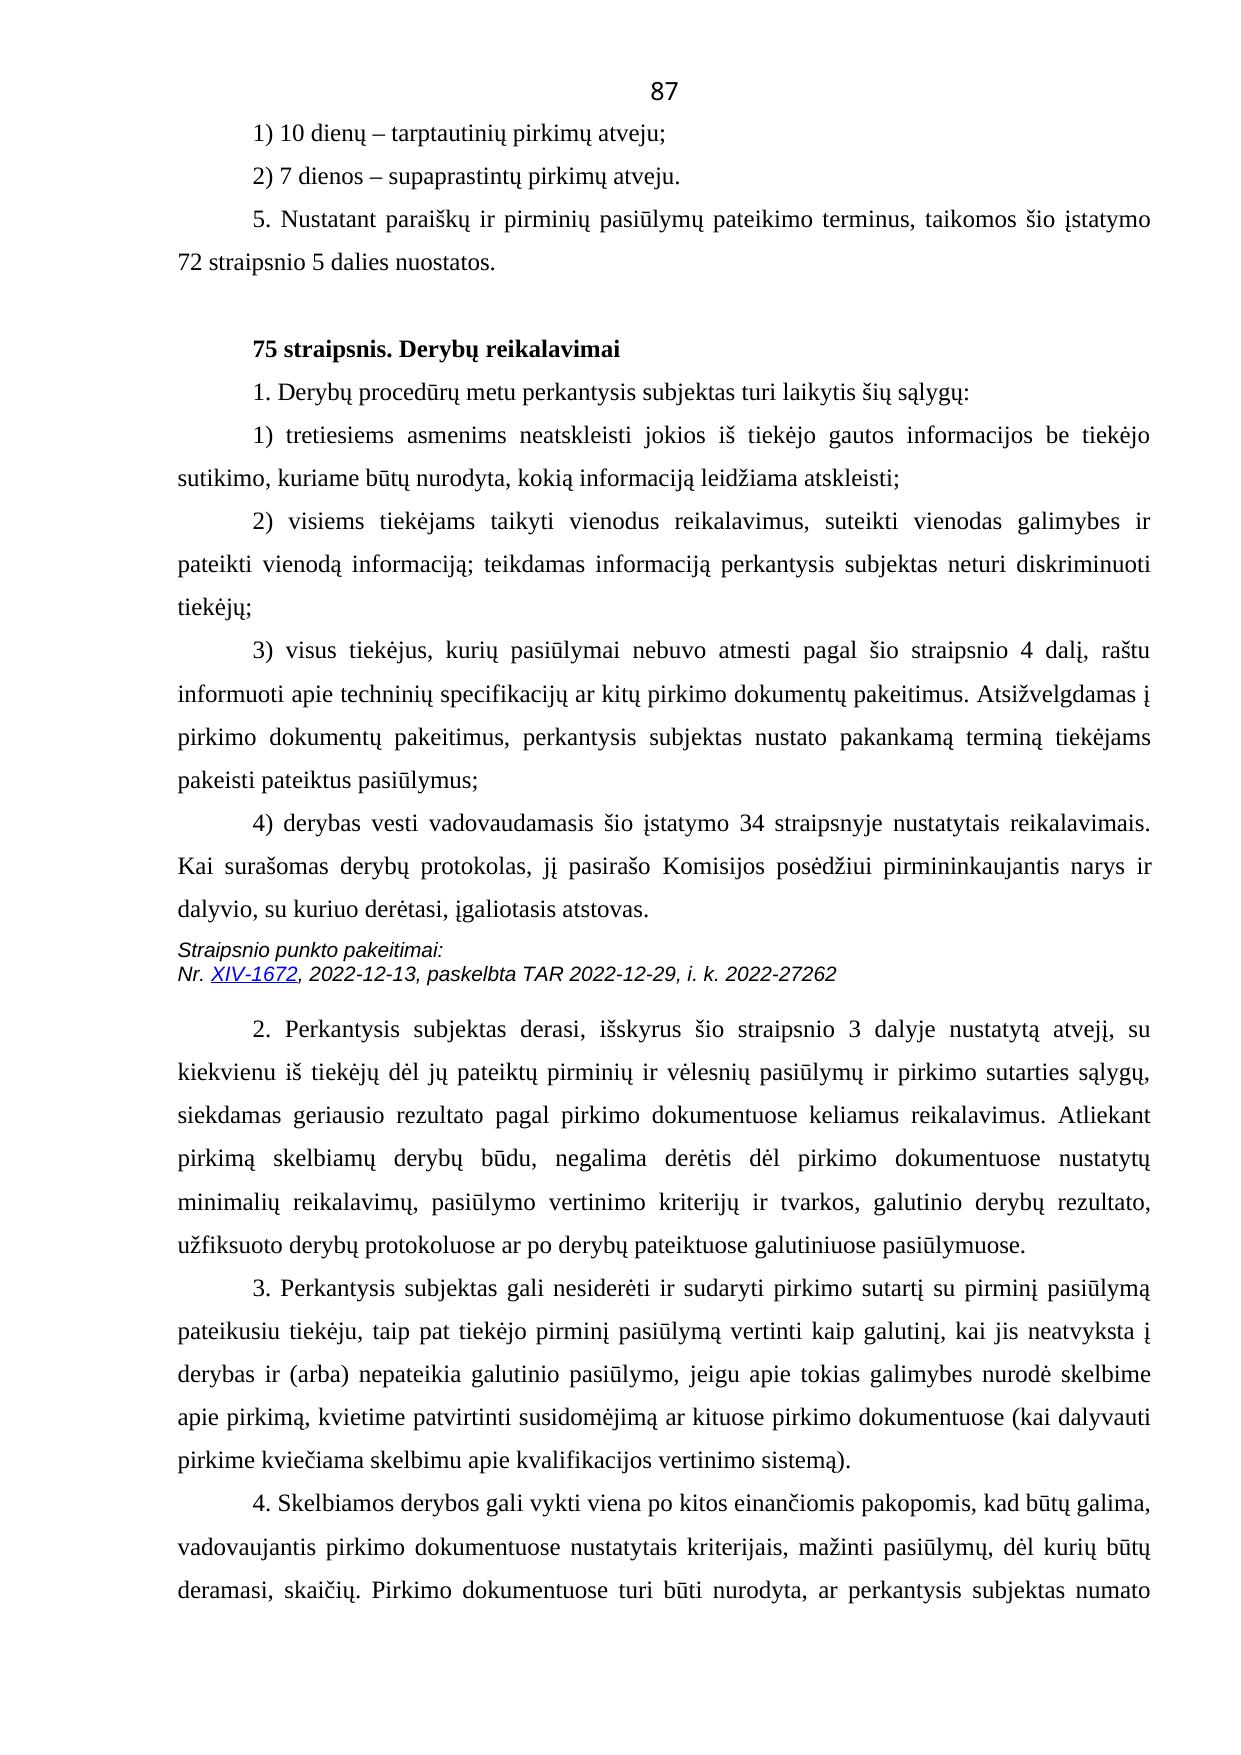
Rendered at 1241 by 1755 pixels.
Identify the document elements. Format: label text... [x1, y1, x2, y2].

text 5. Nustatant paraiškų ir pirminių pasiūlymų pateikimo terminus, taikomos šio įstatymo 72 straipsnio 5 dalies nuostatos. [177, 204, 1152, 276]
subtitle 2) visiems tiekėjams taikyti vienodus reikalavimus, suteikti vienodas galimybes ir pateikti vienodą informaciją; teikdamas informaciją perkantysis subjektas neturi diskriminuoti tiekėjų; [177, 506, 1152, 621]
subtitle 1) tretiesiems asmenims neatskleisti jokios iš tiekėjo gautos informacijos be tiekėjo sutikimo, kuriame būtų nurodyta, kokią informaciją leidžiama atskleisti; [177, 420, 1152, 492]
subtitle 4. Skelbiamos derybos gali vykti viena po kitos einančiomis pakopomis, kad būtų galima, vadovaujantis pirkimo dokumentuose nustatytais kriterijais, mažinti pasiūlymų, dėl kurių būtų deramasi, skaičių. Pirkimo dokumentuose turi būti nurodyta, ar perkantysis subjektas numato [177, 1488, 1152, 1603]
subtitle 3. Perkantysis subjektas gali nesiderėti ir sudaryti pirkimo sutartį su pirminį pasiūlymą pateikusiu tiekėju, taip pat tiekėjo pirminį pasiūlymą vertinti kaip galutinį, kai jis neatvyksta į derybas ir (arba) nepateikia galutinio pasiūlymo, jeigu apie tokias galimybes nurodė skelbime apie pirkimą, kvietime patvirtinti susidomėjimą ar kituose pirkimo dokumentuose (kai dalyvauti pirkime kviečiama skelbimu apie kvalifikacijos vertinimo sistemą). [177, 1273, 1152, 1474]
text 4) derybas vesti vadovaudamasis šio įstatymo 34 straipsnyje nustatytais reikalavimais. Kai surašomas derybų protokolas, jį pasirašo Komisijos posėdžiui pirmininkaujantis narys ir dalyvio, su kuriuo derėtasi, įgaliotasis atstovas. [177, 808, 1152, 923]
text 75 straipsnis. Derybų reikalavimai [177, 334, 1152, 362]
subtitle 1. Derybų procedūrų metu perkantysis subjektas turi laikytis šių sąlygų: [177, 377, 1152, 406]
subtitle 2. Perkantysis subjektas derasi, išskyrus šio straipsnio 3 dalyje nustatytą atvejį, su kiekvienu iš tiekėjų dėl jų pateiktų pirminių ir vėlesnių pasiūlymų ir pirkimo sutarties sąlygų, siekdamas geriausio rezultato pagal pirkimo dokumentuose keliamus reikalavimus. Atliekant pirkimą skelbiamų derybų būdu, negalima derėtis dėl pirkimo dokumentuose nustatytų minimalių reikalavimų, pasiūlymo vertinimo kriterijų ir tvarkos, galutinio derybų rezultato, užfiksuoto derybų protokoluose ar po derybų pateiktuose galutiniuose pasiūlymuose. [177, 1014, 1152, 1258]
text 1) 10 dienų – tarptautinių pirkimų atveju; [177, 118, 1152, 147]
text 2) 7 dienos – supaprastintų pirkimų atveju. [177, 161, 1152, 190]
text Nr. XIV-1672, 2022-12-13, paskelbta TAR 2022-12-29, i. k. 2022-27262 [177, 961, 1152, 985]
subtitle 3) visus tiekėjus, kurių pasiūlymai nebuvo atmesti pagal šio straipsnio 4 dalį, raštu informuoti apie techninių specifikacijų ar kitų pirkimo dokumentų pakeitimus. Atsižvelgdamas į pirkimo dokumentų pakeitimus, perkantysis subjektas nustato pakankamą terminą tiekėjams pakeisti pateiktus pasiūlymus; [177, 636, 1152, 794]
text Straipsnio punkto pakeitimai: [177, 937, 1152, 961]
